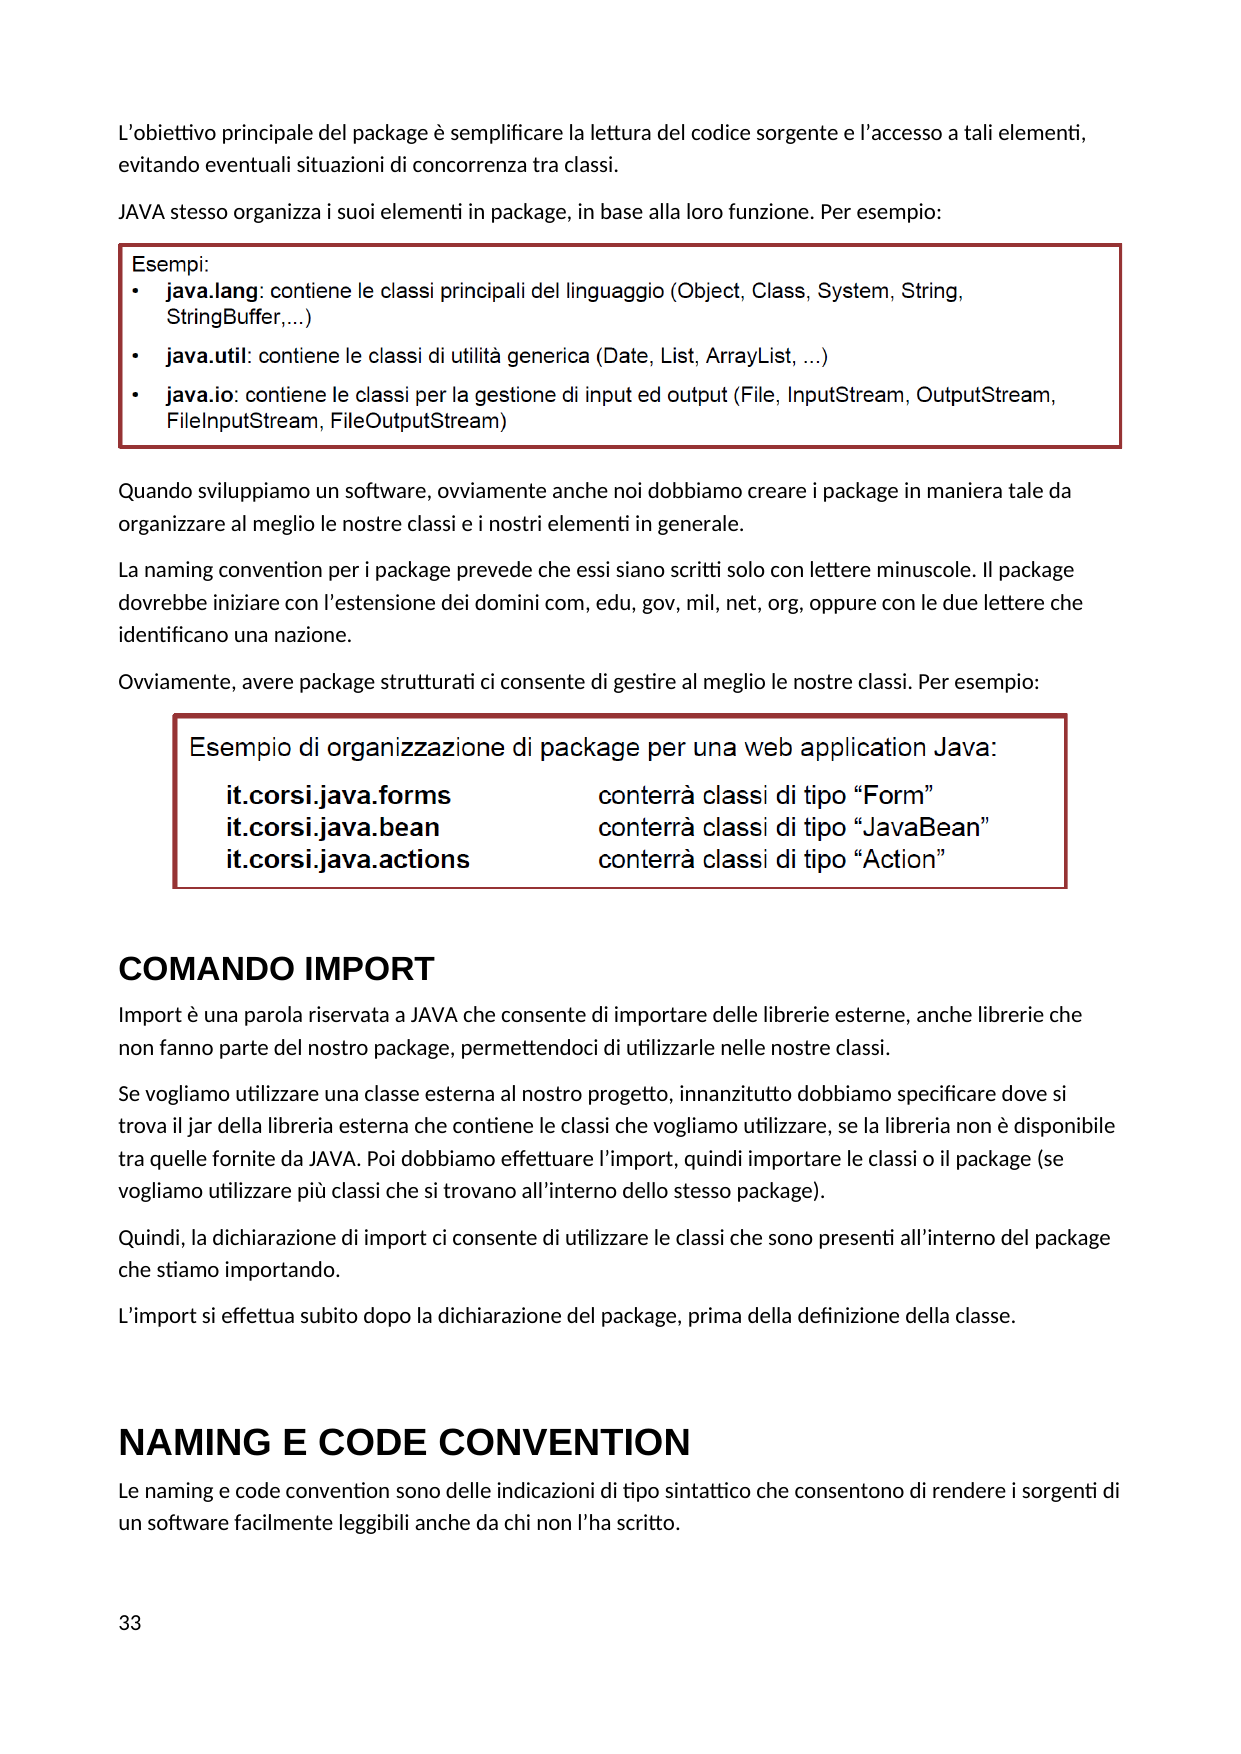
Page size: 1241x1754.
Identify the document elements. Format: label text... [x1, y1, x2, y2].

subtitle NAMING E CODE CONVENTION [118, 1420, 1122, 1464]
text L’import si effettua subito dopo la dichiarazione del package, prima della definizione della classe. [118, 1302, 1122, 1330]
picture [172, 713, 1068, 889]
text Se vogliamo utilizzare una classe esterna al nostro progetto, innanzitutto dobbiamo specificare dove si trova il jar della libreria esterna che contiene le classi che vogliamo utilizzare, se la libreria non è disponibile tra quelle fornite da JAVA. Poi dobbiamo effettuare l’import, quindi importare le classi o il package (se vogliamo utilizzare più classi che si trovano all’interno dello stesso package). [118, 1079, 1122, 1204]
text Ovviamente, avere package strutturati ci consente di gestire al meglio le nostre classi. Per esempio: [118, 667, 1122, 695]
subtitle COMANDO IMPORT [118, 949, 1122, 988]
text Quando sviluppiamo un software, ovviamente anche noi dobbiamo creare i package in maniera tale da organizzare al meglio le nostre classi e i nostri elementi in generale. [118, 477, 1122, 537]
text JAVA stesso organizza i suoi elementi in package, in base alla loro funzione. Per esempio: [118, 197, 1122, 225]
text Le naming e code convention sono delle indicazioni di tipo sintattico che consentono di rendere i sorgenti di un software facilmente leggibili anche da chi non l’ha scritto. [118, 1476, 1122, 1537]
text La naming convention per i package prevede che essi siano scritti solo con lettere minuscole. Il package dovrebbe iniziare con l’estensione dei domini com, edu, gov, mil, net, org, oppure con le due lettere che identificano una nazione. [118, 556, 1122, 648]
text Import è una parola riservata a JAVA che consente di importare delle librerie esterne, anche librerie che non fanno parte del nostro package, permettendoci di utilizzarle nelle nostre classi. [118, 1000, 1122, 1061]
picture [118, 243, 1123, 449]
text Quindi, la dichiarazione di import ci consente di utilizzare le classi che sono presenti all’interno del package che stiamo importando. [118, 1223, 1122, 1283]
text L’obiettivo principale del package è semplificare la lettura del codice sorgente e l’accesso a tali elementi, evitando eventuali situazioni di concorrenza tra classi. [118, 118, 1122, 178]
